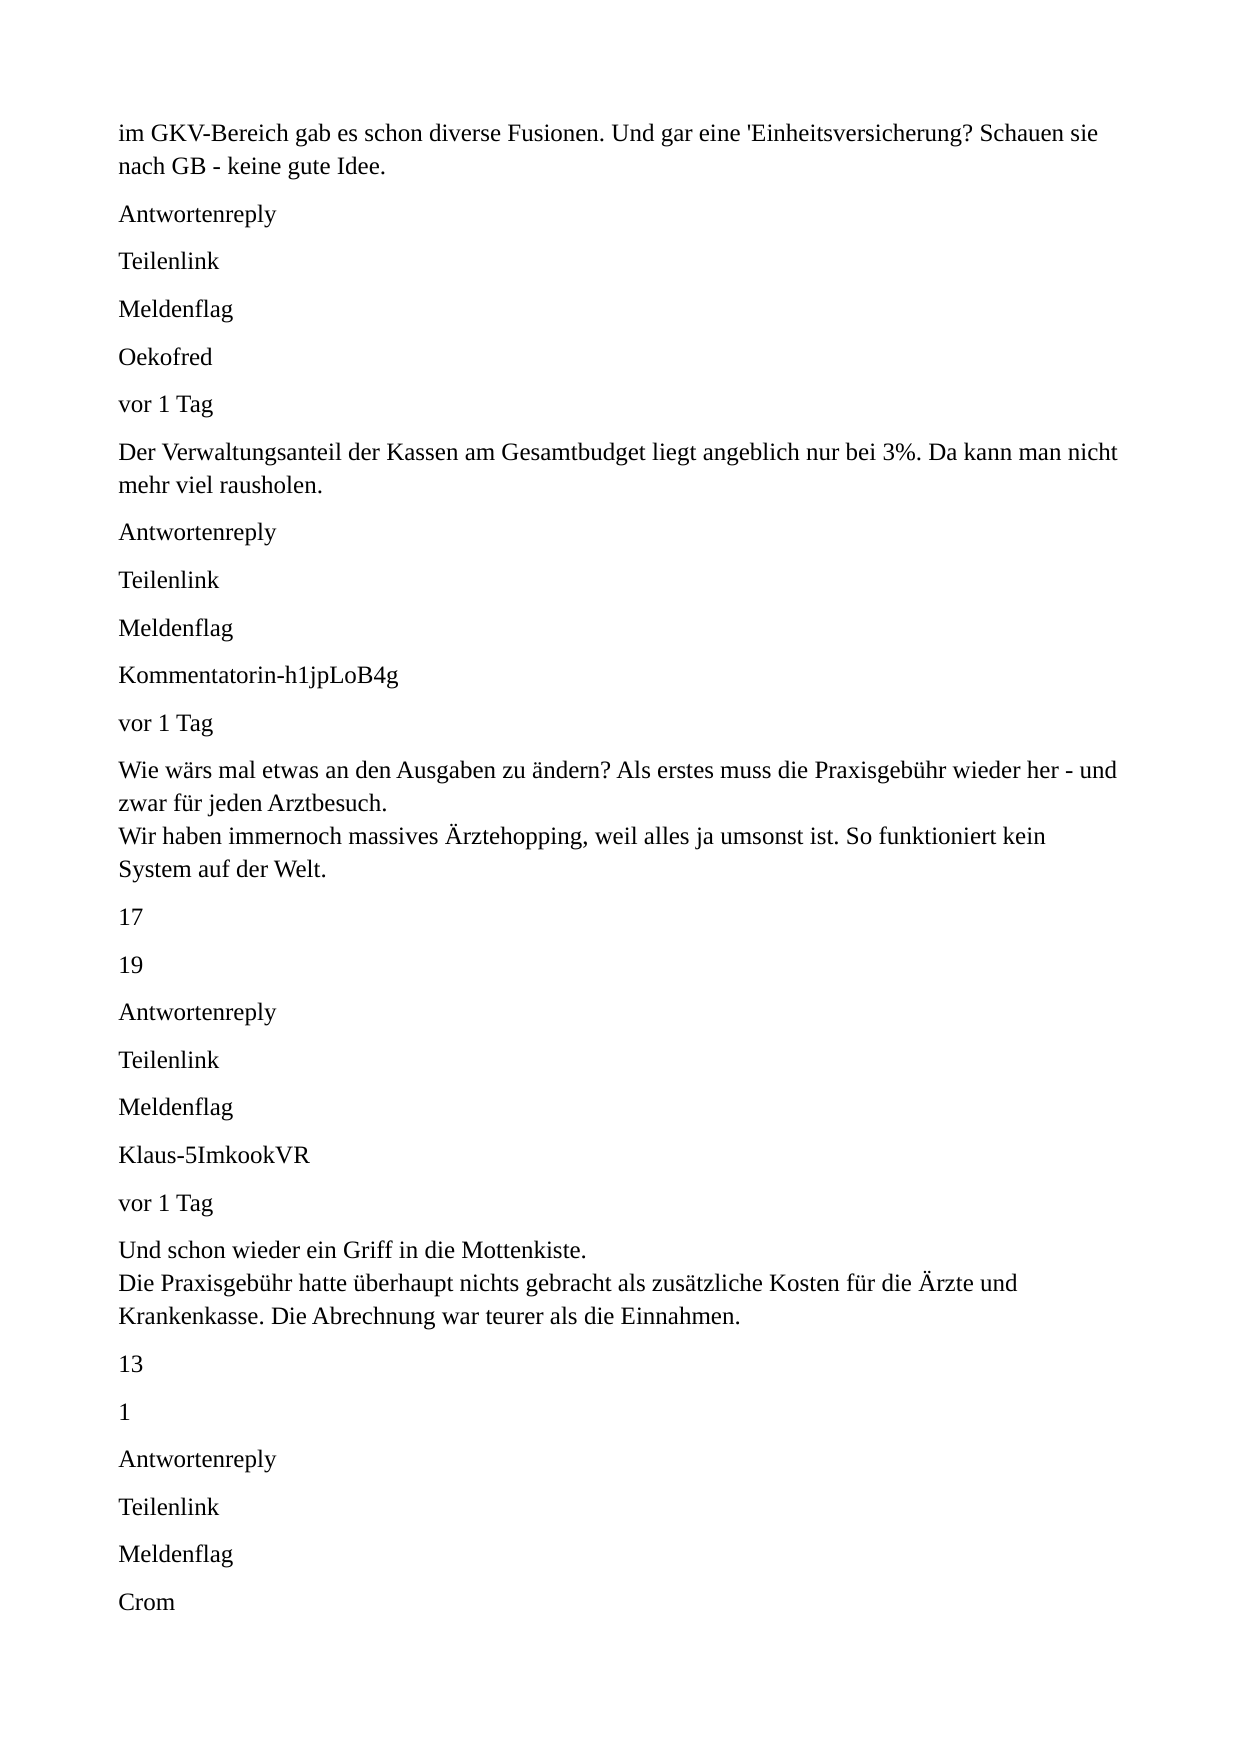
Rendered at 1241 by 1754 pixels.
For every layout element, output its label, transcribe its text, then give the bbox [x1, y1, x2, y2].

text vor 1 Tag [118, 708, 1122, 737]
text Meldenflag [118, 294, 1122, 323]
text vor 1 Tag [118, 389, 1122, 418]
text im GKV-Bereich gab es schon diverse Fusionen. Und gar eine 'Einheitsversicherung? Schauen sie nach GB - keine gute Idee. [118, 118, 1122, 180]
text 13 [118, 1349, 1122, 1378]
text Wie wärs mal etwas an den Ausgaben zu ändern? Als erstes muss die Praxisgebühr wieder her - und zwar für jeden Arztbesuch. Wir haben immernoch massives Ärztehopping, weil alles ja umsonst ist. So funktioniert kein System auf der Welt. [118, 755, 1122, 883]
text 19 [118, 950, 1122, 978]
text Crom [118, 1587, 1122, 1616]
text Oekofred [118, 342, 1122, 370]
text Kommentatorin-h1jpLoB4g [118, 660, 1122, 689]
text Und schon wieder ein Griff in die Mottenkiste. Die Praxisgebühr hatte überhaupt nichts gebracht als zusätzliche Kosten für die Ärzte und Krankenkasse. Die Abrechnung war teurer als die Einnahmen. [118, 1235, 1122, 1330]
text Meldenflag [118, 1092, 1122, 1121]
text 17 [118, 902, 1122, 931]
text Teilenlink [118, 565, 1122, 594]
text Antwortenreply [118, 997, 1122, 1026]
text Teilenlink [118, 1492, 1122, 1521]
text vor 1 Tag [118, 1188, 1122, 1216]
text Der Verwaltungsanteil der Kassen am Gesamtbudget liegt angeblich nur bei 3%. Da kann man nicht mehr viel rausholen. [118, 437, 1122, 498]
text Antwortenreply [118, 1444, 1122, 1473]
text Teilenlink [118, 1045, 1122, 1074]
text Teilenlink [118, 246, 1122, 275]
text Meldenflag [118, 1539, 1122, 1568]
text 1 [118, 1397, 1122, 1425]
text Antwortenreply [118, 199, 1122, 227]
text Antwortenreply [118, 517, 1122, 546]
text Meldenflag [118, 613, 1122, 641]
text Klaus-5ImkookVR [118, 1140, 1122, 1169]
